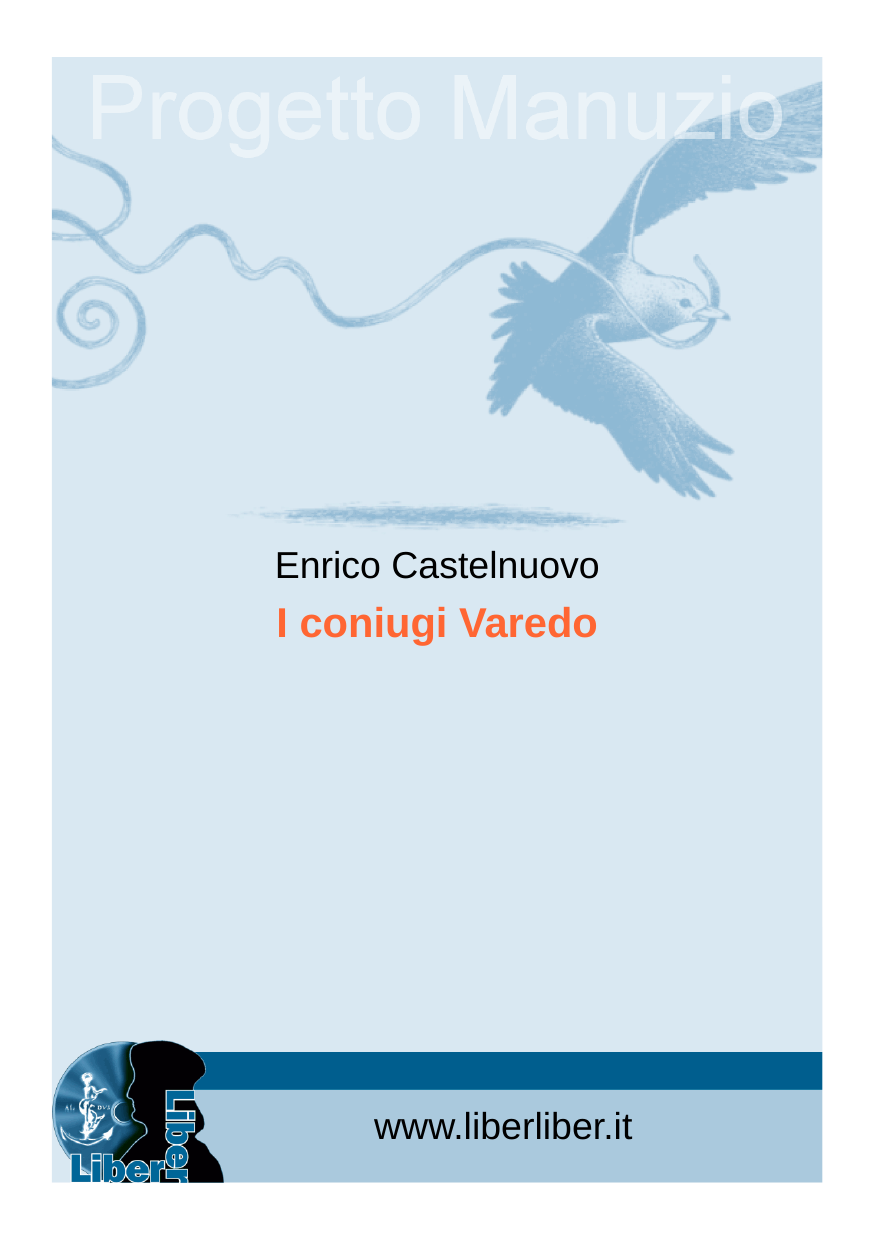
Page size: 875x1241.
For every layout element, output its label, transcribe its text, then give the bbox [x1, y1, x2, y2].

picture [120, 1175, 134, 1183]
text www.liberliber.it [328, 1104, 679, 1147]
picture [51, 57, 823, 1183]
